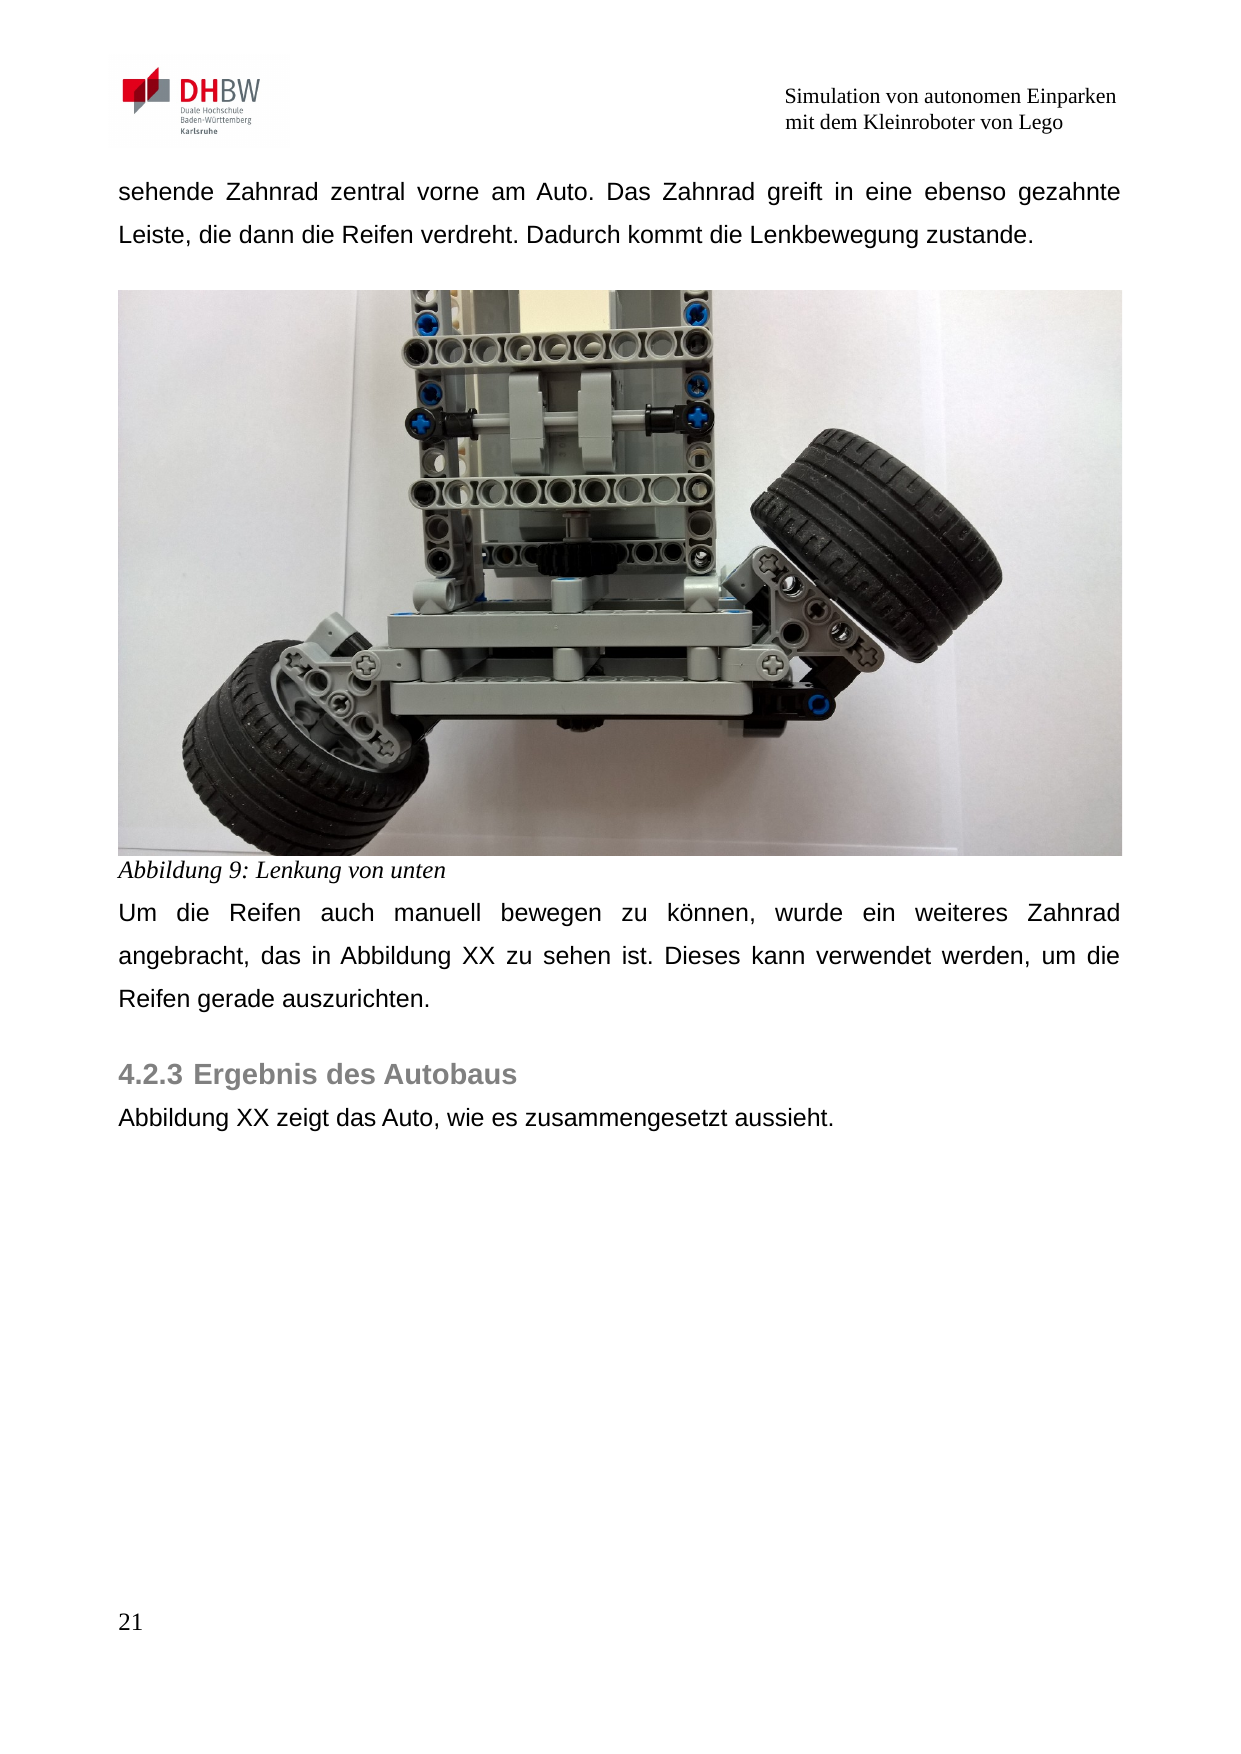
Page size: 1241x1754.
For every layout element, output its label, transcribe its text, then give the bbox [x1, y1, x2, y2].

text Abbildung 9: Lenkung von unten [118, 856, 1122, 884]
text Um die Reifen auch manuell bewegen zu können, wurde ein weiteres Zahnrad angebracht, das in Abbildung XX zu sehen ist. Dieses kann verwendet werden, um die Reifen gerade auszurichten. [118, 884, 1122, 1013]
picture [118, 290, 1123, 856]
text Abbildung XX zeigt das Auto, wie es zusammengesetzt aussieht. [118, 1103, 1122, 1132]
picture [108, 54, 291, 148]
subtitle Ergebnis des Autobaus [118, 1057, 1122, 1090]
text sehende Zahnrad zentral vorne am Auto. Das Zahnrad greift in eine ebenso gezahnte Leiste, die dann die Reifen verdreht. Dadurch kommt die Lenkbewegung zustande. [118, 177, 1122, 249]
text [118, 278, 1122, 290]
